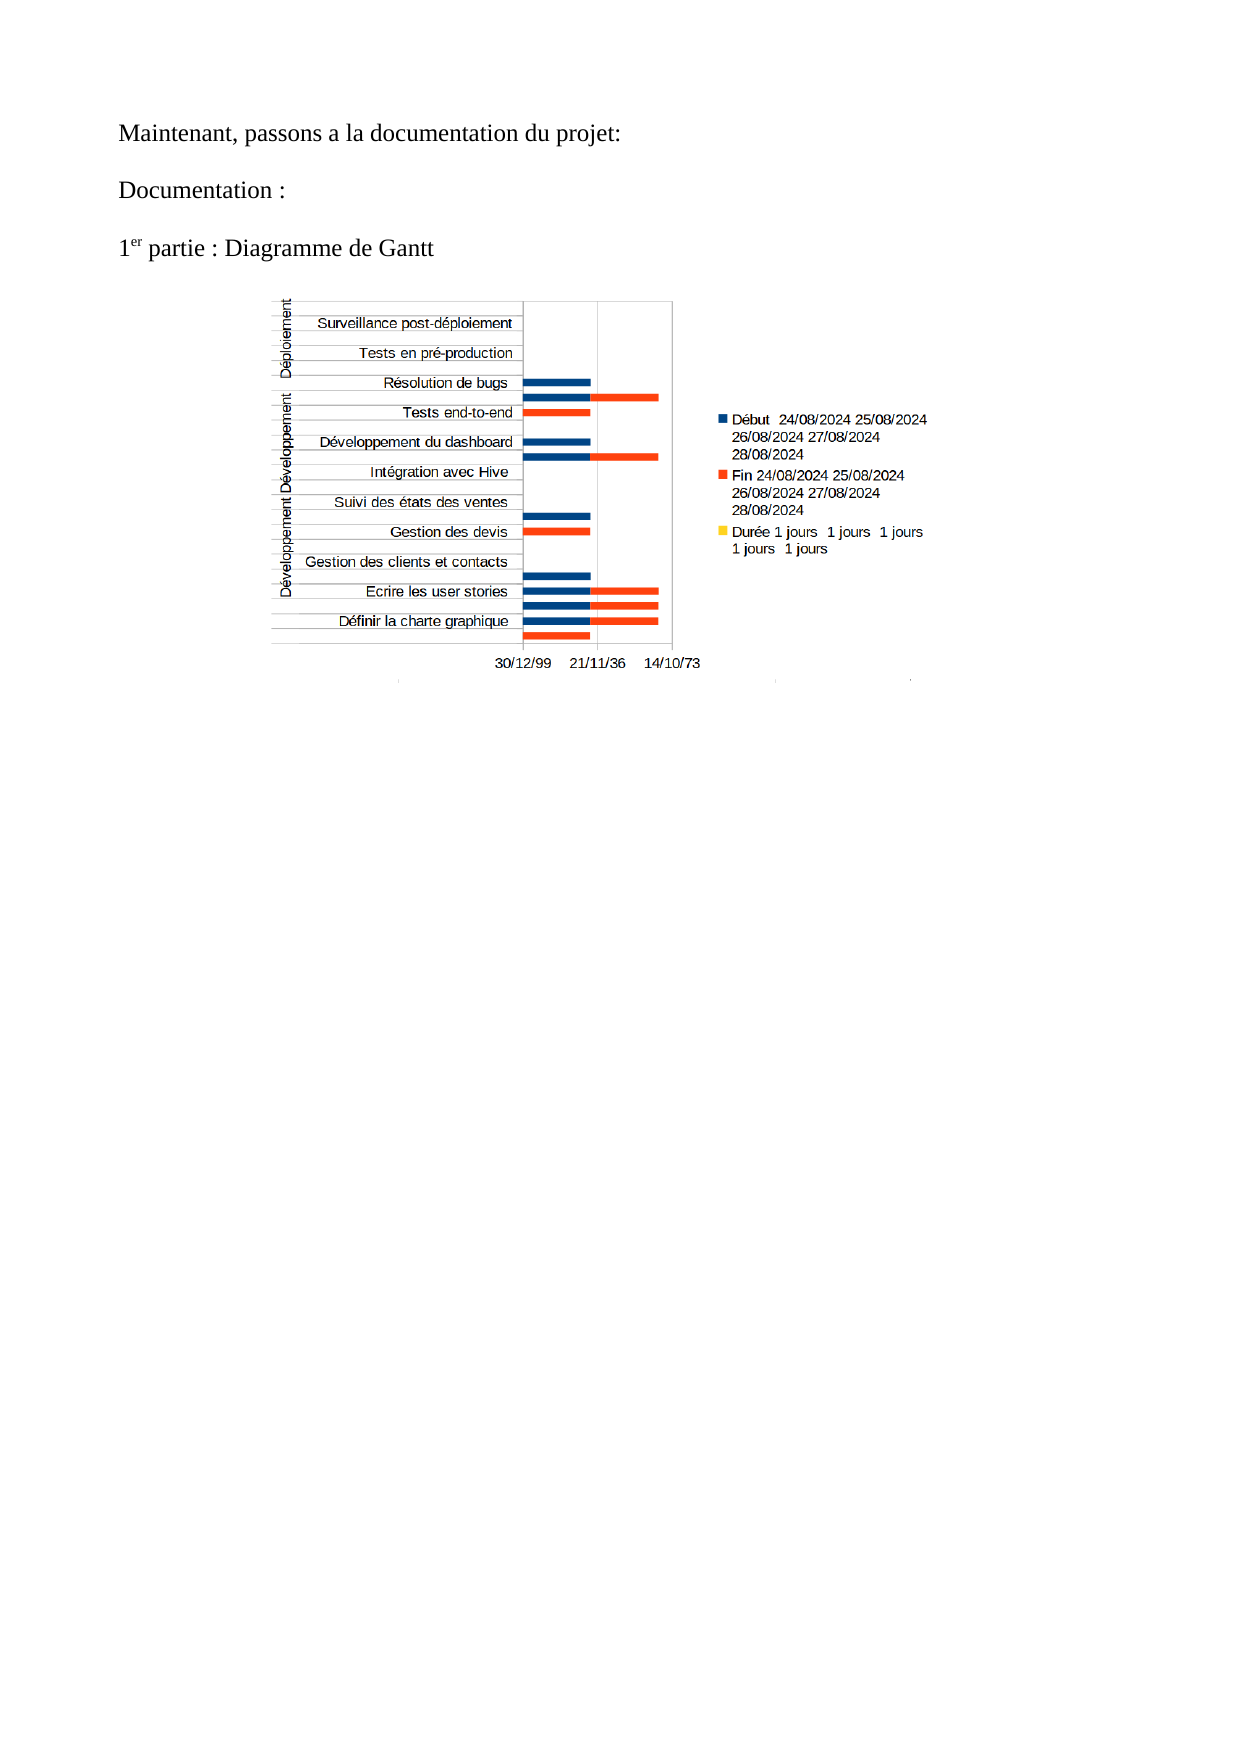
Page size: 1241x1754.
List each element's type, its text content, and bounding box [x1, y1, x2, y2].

picture [265, 289, 940, 683]
text Documentation : [118, 176, 1122, 204]
text Maintenant, passons a la documentation du projet: [118, 118, 1122, 147]
text 1er partie : Diagramme de Gantt [118, 233, 1122, 262]
